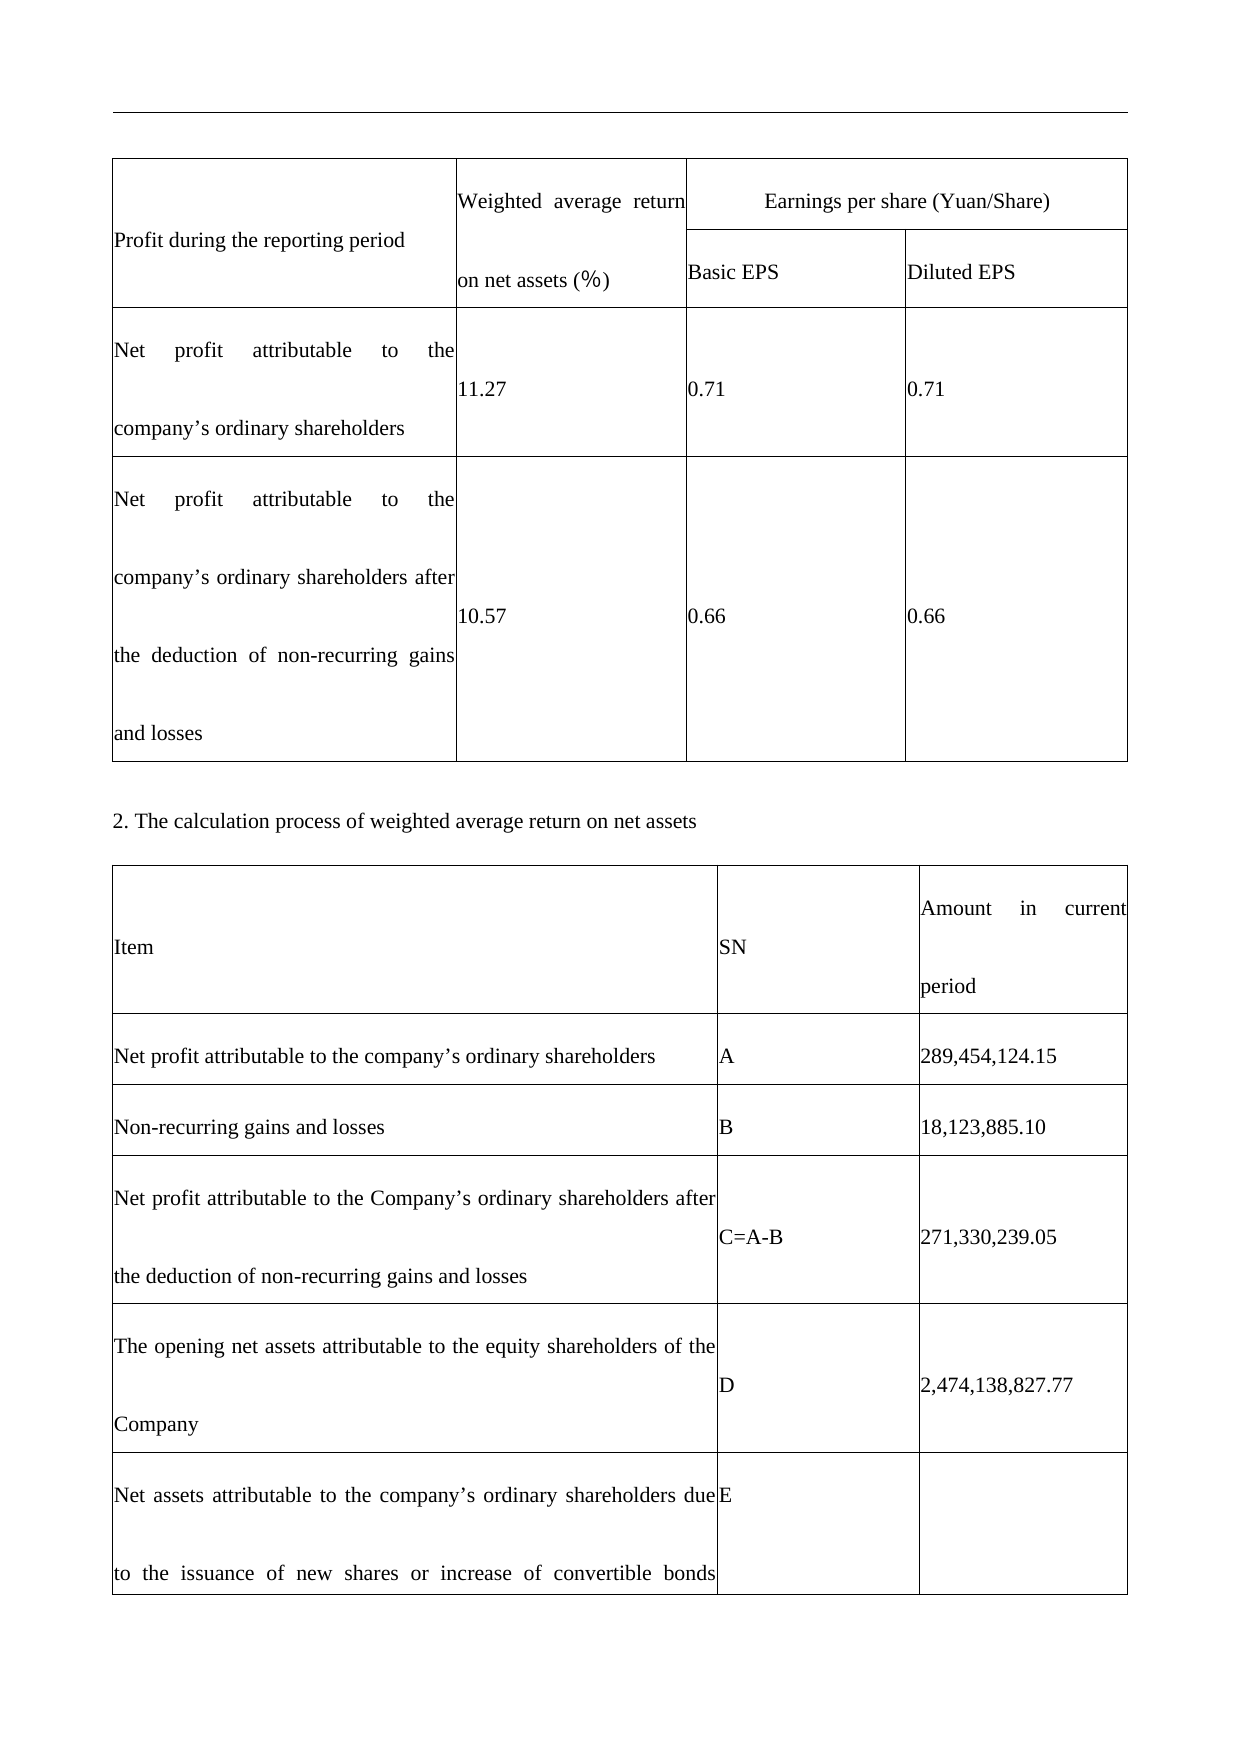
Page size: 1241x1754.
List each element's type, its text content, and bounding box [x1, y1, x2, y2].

table_cell 0.66 [687, 457, 905, 761]
table_cell Non-recurring gains and losses [113, 1085, 717, 1154]
table_header Amount in current period [920, 866, 1127, 1013]
table_header SN [718, 866, 919, 1013]
text 2. The calculation process of weighted average return on net assets [112, 779, 1128, 841]
table_cell Net profit attributable to the company’s ordinary shareholders [113, 1014, 717, 1084]
table_cell 0.66 [906, 457, 1127, 761]
table_cell [920, 1453, 1127, 1594]
table_cell The opening net assets attributable to the equity shareholders of the Company [113, 1304, 717, 1452]
table_cell Net profit attributable to the company’s ordinary shareholders after the deduction of non-recurring gains and losses [113, 457, 456, 761]
table_cell 0.71 [906, 308, 1127, 456]
table_cell 0.71 [687, 308, 905, 456]
table_cell Basic EPS [687, 230, 905, 307]
table_cell 271,330,239.05 [920, 1156, 1127, 1303]
table_cell 11.27 [457, 308, 686, 456]
table_cell D [718, 1304, 919, 1452]
table_cell Net profit attributable to the Company’s ordinary shareholders after the deduction of non-recurring gains and losses [113, 1156, 717, 1303]
table_cell 289,454,124.15 [920, 1014, 1127, 1084]
table_cell 2,474,138,827.77 [920, 1304, 1127, 1452]
table_cell E [718, 1453, 919, 1594]
table_cell B [718, 1085, 919, 1154]
table_header Earnings per share (Yuan/Share) [687, 159, 1127, 229]
table_cell 10.57 [457, 457, 686, 761]
table_cell Diluted EPS [906, 230, 1127, 307]
table_cell C=A-B [718, 1156, 919, 1303]
table_cell A [718, 1014, 919, 1084]
table_cell 18,123,885.10 [920, 1085, 1127, 1154]
table_header Profit during the reporting period [113, 159, 456, 307]
table_cell Net profit attributable to the company’s ordinary shareholders [113, 308, 456, 456]
table_header Item [113, 866, 717, 1013]
table_header Weighted average return on net assets (％) [457, 159, 686, 307]
table_cell Net assets attributable to the company’s ordinary shareholders due to the issuance of new shares or increase of convertible bonds [113, 1453, 717, 1594]
